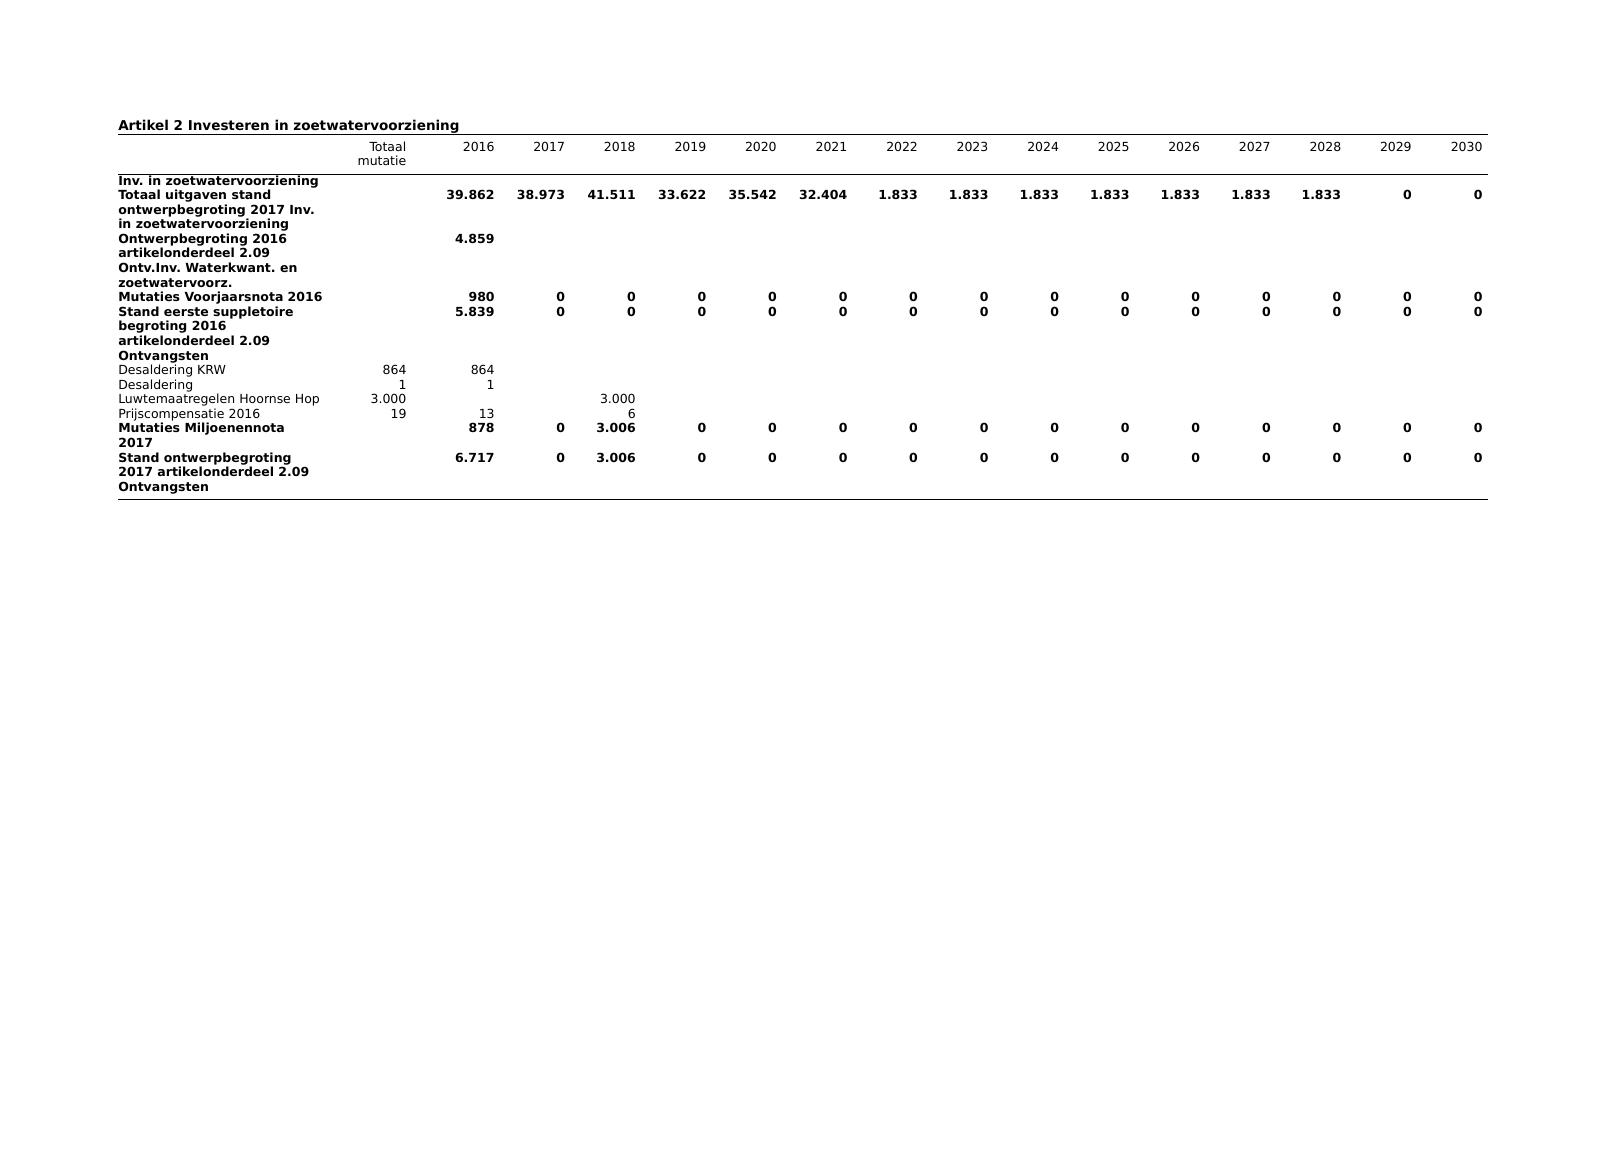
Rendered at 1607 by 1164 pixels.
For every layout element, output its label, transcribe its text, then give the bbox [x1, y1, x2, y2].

table_cell 3.006 [571, 451, 641, 499]
table_cell 13 [412, 407, 500, 421]
table_cell 19 [324, 407, 412, 421]
table_cell 0 [712, 421, 782, 451]
table_cell [1135, 378, 1206, 392]
table_cell Totaal mutatie [324, 135, 412, 173]
table_cell 0 [924, 290, 994, 305]
table_cell 33.622 [641, 188, 712, 232]
table_cell [324, 290, 412, 305]
table_cell 4.859 [412, 232, 500, 290]
table_cell 2022 [853, 135, 923, 173]
table_cell 0 [1347, 421, 1417, 451]
table_cell [571, 378, 641, 392]
table_cell [994, 363, 1065, 378]
table_cell Desaldering KRW [118, 363, 324, 378]
table_cell Prijscompensatie 2016 [118, 407, 324, 421]
table_cell 6.717 [412, 451, 500, 499]
table_cell 0 [924, 305, 994, 363]
table_cell 0 [1276, 305, 1347, 363]
table_cell [1206, 175, 1276, 188]
table_cell 2023 [924, 135, 994, 173]
table_cell 1.833 [853, 188, 923, 232]
table_cell [412, 392, 500, 407]
table_cell 0 [712, 451, 782, 499]
table_cell Desaldering [118, 378, 324, 392]
table_cell [500, 378, 571, 392]
table_cell 2026 [1135, 135, 1206, 173]
table_cell [324, 175, 412, 188]
table_cell [1206, 378, 1276, 392]
table_cell [641, 232, 712, 290]
table_cell Mutaties Voorjaarsnota 2016 [118, 290, 324, 305]
table_cell 0 [783, 290, 853, 305]
table_cell [1347, 232, 1417, 290]
table_cell [324, 305, 412, 363]
table_cell [641, 407, 712, 421]
table_cell 0 [994, 305, 1065, 363]
table_cell 0 [1065, 305, 1135, 363]
table_cell [1276, 232, 1347, 290]
table_cell [783, 175, 853, 188]
table_cell 0 [500, 290, 571, 305]
table_cell 0 [1065, 421, 1135, 451]
table_cell [412, 175, 500, 188]
table_cell 2017 [500, 135, 571, 173]
table_cell [853, 392, 923, 407]
table_cell 32.404 [783, 188, 853, 232]
table_cell 0 [641, 451, 712, 499]
table_cell [324, 421, 412, 451]
table_cell 2024 [994, 135, 1065, 173]
table_cell Stand ontwerpbegroting 2017 artikelonderdeel 2.09 Ontvangsten [118, 451, 324, 499]
table_cell [994, 392, 1065, 407]
table_cell [994, 175, 1065, 188]
table_cell [1206, 232, 1276, 290]
table_cell 2018 [571, 135, 641, 173]
table_cell 3.006 [571, 421, 641, 451]
table_cell [1206, 407, 1276, 421]
table_cell 6 [571, 407, 641, 421]
table_cell 864 [412, 363, 500, 378]
table_cell [500, 363, 571, 378]
table_cell Inv. in zoetwatervoorziening [118, 175, 324, 188]
table_cell 0 [853, 451, 923, 499]
table_cell 2016 [412, 135, 500, 173]
table_cell [1065, 392, 1135, 407]
table_cell [1347, 363, 1417, 378]
table_cell [118, 135, 324, 173]
table_cell 0 [641, 421, 712, 451]
table_cell 0 [1347, 290, 1417, 305]
table_cell [641, 392, 712, 407]
table_cell [1135, 392, 1206, 407]
table_cell [712, 232, 782, 290]
table_cell 38.973 [500, 188, 571, 232]
table_cell 0 [1135, 451, 1206, 499]
table_cell [853, 363, 923, 378]
table_cell 0 [641, 290, 712, 305]
table_cell [712, 378, 782, 392]
table_cell 0 [994, 421, 1065, 451]
table_cell [924, 232, 994, 290]
table_cell 1.833 [1065, 188, 1135, 232]
table_cell [712, 392, 782, 407]
table_cell [994, 378, 1065, 392]
table_cell 3.000 [571, 392, 641, 407]
table_cell [1418, 407, 1488, 421]
table_cell [324, 188, 412, 232]
table_cell [853, 407, 923, 421]
table_cell [1206, 363, 1276, 378]
table_cell [1418, 378, 1488, 392]
table_cell [924, 392, 994, 407]
table_cell [1418, 363, 1488, 378]
table_cell [924, 175, 994, 188]
table_cell [1418, 232, 1488, 290]
table_cell 0 [994, 451, 1065, 499]
table_cell 0 [1347, 451, 1417, 499]
table_cell 0 [712, 290, 782, 305]
table_cell 2029 [1347, 135, 1417, 173]
table_cell 35.542 [712, 188, 782, 232]
table_cell 0 [924, 451, 994, 499]
table_cell 2030 [1418, 135, 1488, 173]
table_cell [500, 407, 571, 421]
table_cell [571, 232, 641, 290]
table_cell 2019 [641, 135, 712, 173]
table_cell 0 [853, 290, 923, 305]
table_cell [571, 175, 641, 188]
table_cell [712, 363, 782, 378]
table_cell [924, 363, 994, 378]
table_cell 2027 [1206, 135, 1276, 173]
table_cell [1065, 232, 1135, 290]
table_cell [1206, 392, 1276, 407]
table_cell [1347, 175, 1417, 188]
table_cell [924, 378, 994, 392]
table_cell [500, 232, 571, 290]
table_cell [1276, 392, 1347, 407]
table_cell 0 [1418, 421, 1488, 451]
table_cell [324, 451, 412, 499]
table_cell 0 [1065, 290, 1135, 305]
table_cell [1347, 407, 1417, 421]
table_cell 878 [412, 421, 500, 451]
table_cell 0 [1206, 290, 1276, 305]
table_cell 0 [500, 421, 571, 451]
table_cell [1065, 378, 1135, 392]
table_cell 0 [1347, 188, 1417, 232]
table_cell 0 [1135, 305, 1206, 363]
table_cell [1418, 175, 1488, 188]
table_cell 0 [1276, 290, 1347, 305]
table_cell 2028 [1276, 135, 1347, 173]
table_cell 1 [412, 378, 500, 392]
table_cell [641, 363, 712, 378]
table_cell [712, 407, 782, 421]
table_cell [1135, 407, 1206, 421]
table_cell 0 [1276, 451, 1347, 499]
table_cell 0 [1206, 421, 1276, 451]
table_cell [1276, 363, 1347, 378]
table_cell [994, 232, 1065, 290]
table_cell [853, 175, 923, 188]
table_cell 0 [1418, 451, 1488, 499]
table_cell [1418, 392, 1488, 407]
table_cell 0 [783, 305, 853, 363]
table_cell 0 [853, 305, 923, 363]
table_cell [1347, 392, 1417, 407]
table_cell 0 [571, 305, 641, 363]
table_cell 980 [412, 290, 500, 305]
table_cell 1.833 [1206, 188, 1276, 232]
table_cell [1347, 378, 1417, 392]
table_cell 2021 [783, 135, 853, 173]
table_cell 0 [1135, 290, 1206, 305]
table_cell 0 [571, 290, 641, 305]
table_header Artikel 2 Investeren in zoetwatervoorziening [118, 118, 1488, 134]
table_cell [641, 378, 712, 392]
table_cell 2020 [712, 135, 782, 173]
table_cell 0 [783, 421, 853, 451]
table_cell [853, 232, 923, 290]
table_cell 1 [324, 378, 412, 392]
table_cell 1.833 [1135, 188, 1206, 232]
table_cell 1.833 [1276, 188, 1347, 232]
table_cell [783, 363, 853, 378]
table_cell 0 [853, 421, 923, 451]
table_cell 39.862 [412, 188, 500, 232]
table_cell 0 [1206, 451, 1276, 499]
table_cell [1065, 363, 1135, 378]
table_cell 0 [994, 290, 1065, 305]
table_cell 0 [1135, 421, 1206, 451]
table_cell [571, 363, 641, 378]
table_cell 864 [324, 363, 412, 378]
table_cell [924, 407, 994, 421]
table_cell 0 [1418, 188, 1488, 232]
table_cell [1065, 407, 1135, 421]
table_cell [324, 232, 412, 290]
table_cell Stand eerste suppletoire begroting 2016 artikelonderdeel 2.09 Ontvangsten [118, 305, 324, 363]
table_cell 0 [641, 305, 712, 363]
table_cell [500, 175, 571, 188]
table_cell [853, 378, 923, 392]
table_cell 2025 [1065, 135, 1135, 173]
table_cell [500, 392, 571, 407]
table_cell 0 [1276, 421, 1347, 451]
table_cell 0 [924, 421, 994, 451]
table_cell 1.833 [924, 188, 994, 232]
table_cell Totaal uitgaven stand ontwerpbegroting 2017 Inv. in zoetwatervoorziening [118, 188, 324, 232]
table_cell [1065, 175, 1135, 188]
table_cell [783, 392, 853, 407]
table_cell [783, 407, 853, 421]
table_cell Ontwerpbegroting 2016 artikelonderdeel 2.09 Ontv.Inv. Waterkwant. en zoetwatervoorz. [118, 232, 324, 290]
table_cell [712, 175, 782, 188]
table_cell 0 [500, 451, 571, 499]
table_cell [1276, 407, 1347, 421]
table_cell 0 [783, 451, 853, 499]
table_cell [1135, 232, 1206, 290]
table_cell 0 [1347, 305, 1417, 363]
table_cell Luwtemaatregelen Hoornse Hop [118, 392, 324, 407]
table_cell 1.833 [994, 188, 1065, 232]
table_cell [1135, 175, 1206, 188]
table_cell 0 [1065, 451, 1135, 499]
table_cell 3.000 [324, 392, 412, 407]
table_cell [783, 232, 853, 290]
table_cell 0 [500, 305, 571, 363]
table_cell [994, 407, 1065, 421]
table_cell 0 [1206, 305, 1276, 363]
table_cell 41.511 [571, 188, 641, 232]
table_cell [783, 378, 853, 392]
table_cell [641, 175, 712, 188]
table_cell 0 [1418, 305, 1488, 363]
table_cell Mutaties Miljoenennota 2017 [118, 421, 324, 451]
table_cell 5.839 [412, 305, 500, 363]
table_cell [1276, 378, 1347, 392]
table_cell 0 [1418, 290, 1488, 305]
table_cell [1276, 175, 1347, 188]
table_cell [1135, 363, 1206, 378]
table_cell 0 [712, 305, 782, 363]
